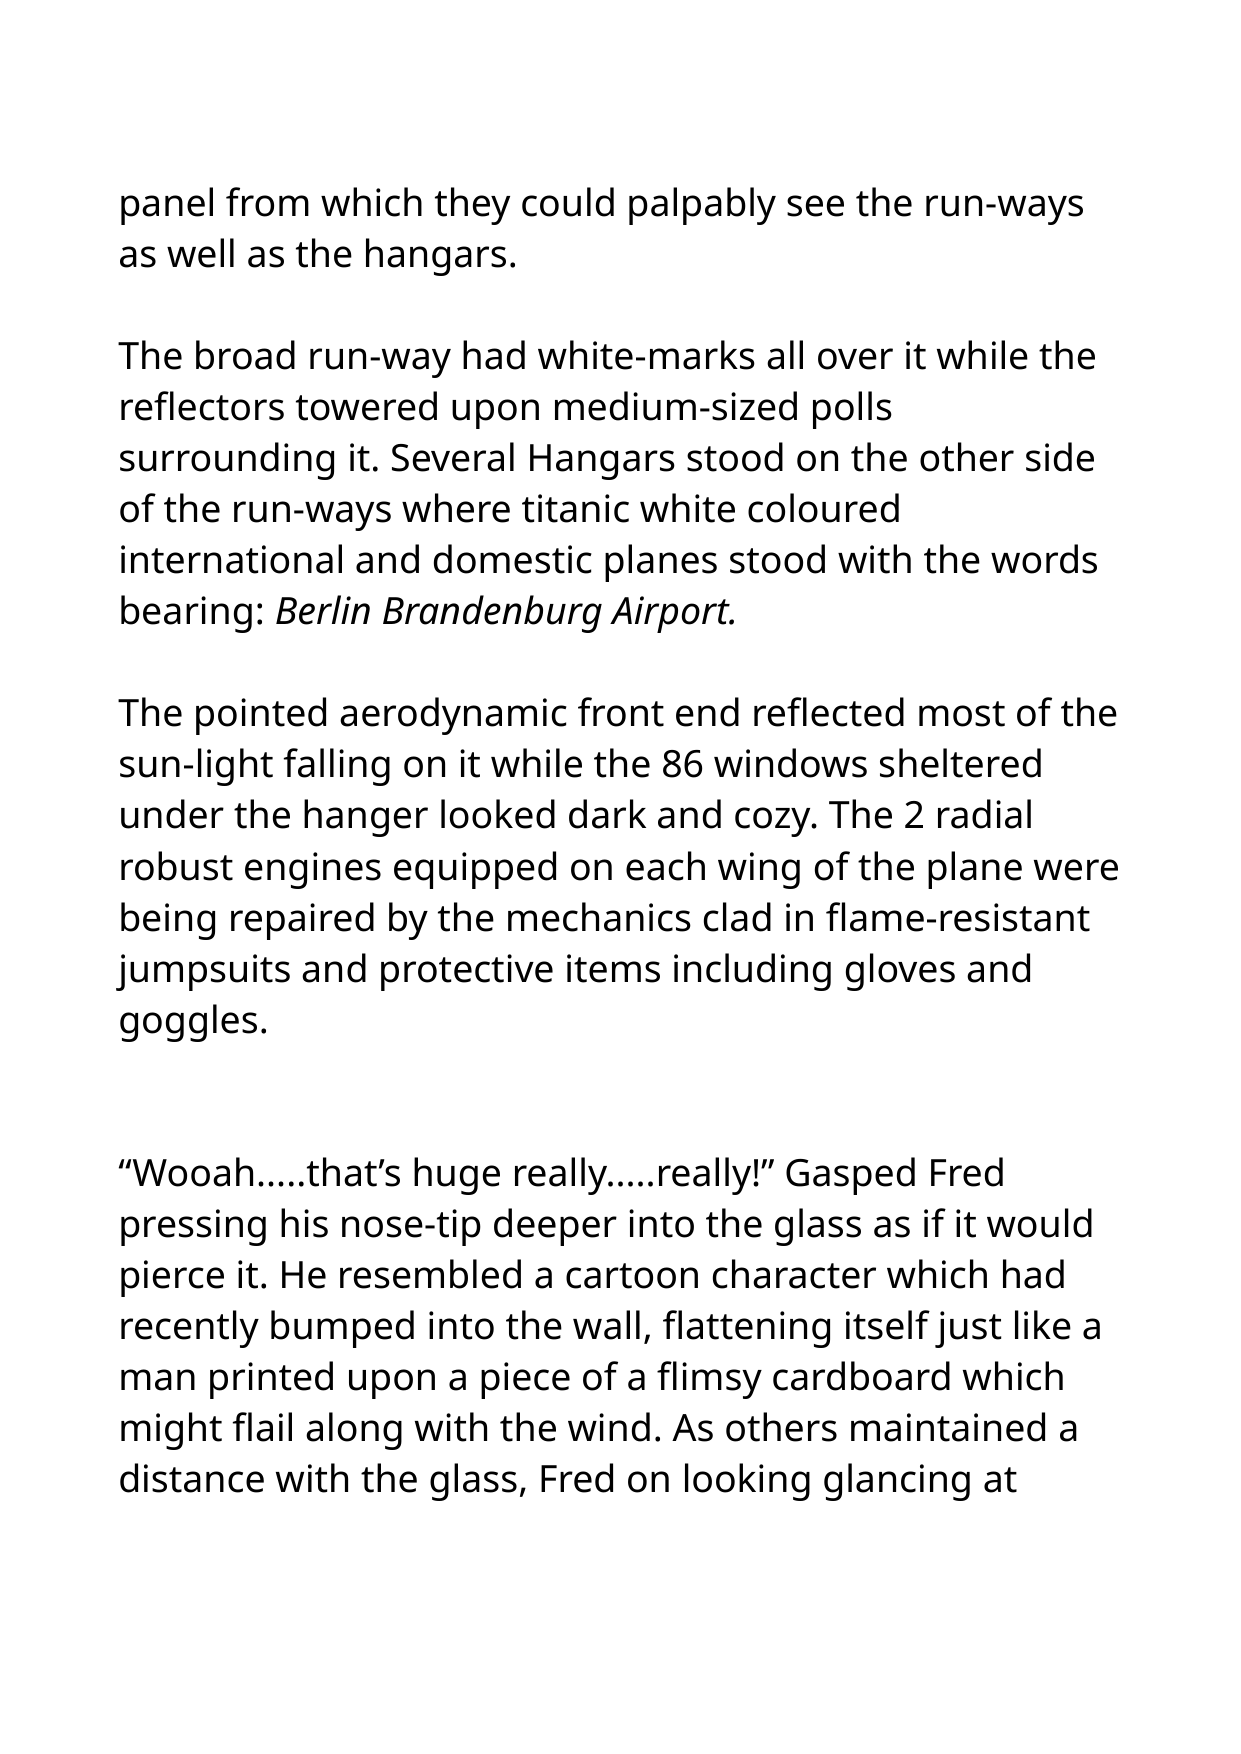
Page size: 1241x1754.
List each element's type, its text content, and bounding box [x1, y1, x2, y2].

text panel from which they could palpably see the run-ways as well as the hangars. [118, 176, 1122, 278]
text The broad run-way had white-marks all over it while the reflectors towered upon medium-sized polls surrounding it. Several Hangars stood on the other side of the run-ways where titanic white coloured international and domestic planes stood with the words bearing: Berlin Brandenburg Airport. [118, 329, 1122, 636]
text The pointed aerodynamic front end reflected most of the sun-light falling on it while the 86 windows sheltered under the hanger looked dark and cozy. The 2 radial robust engines equipped on each wing of the plane were being repaired by the mechanics clad in flame-resistant jumpsuits and protective items including gloves and goggles. [118, 687, 1122, 1044]
text “Wooah.....that’s huge really.....really!” Gasped Fred pressing his nose-tip deeper into the glass as if it would pierce it. He resembled a cartoon character which had recently bumped into the wall, flattening itself just like a man printed upon a piece of a flimsy cardboard which might flail along with the wind. As others maintained a distance with the glass, Fred on looking glancing at [118, 1146, 1122, 1503]
